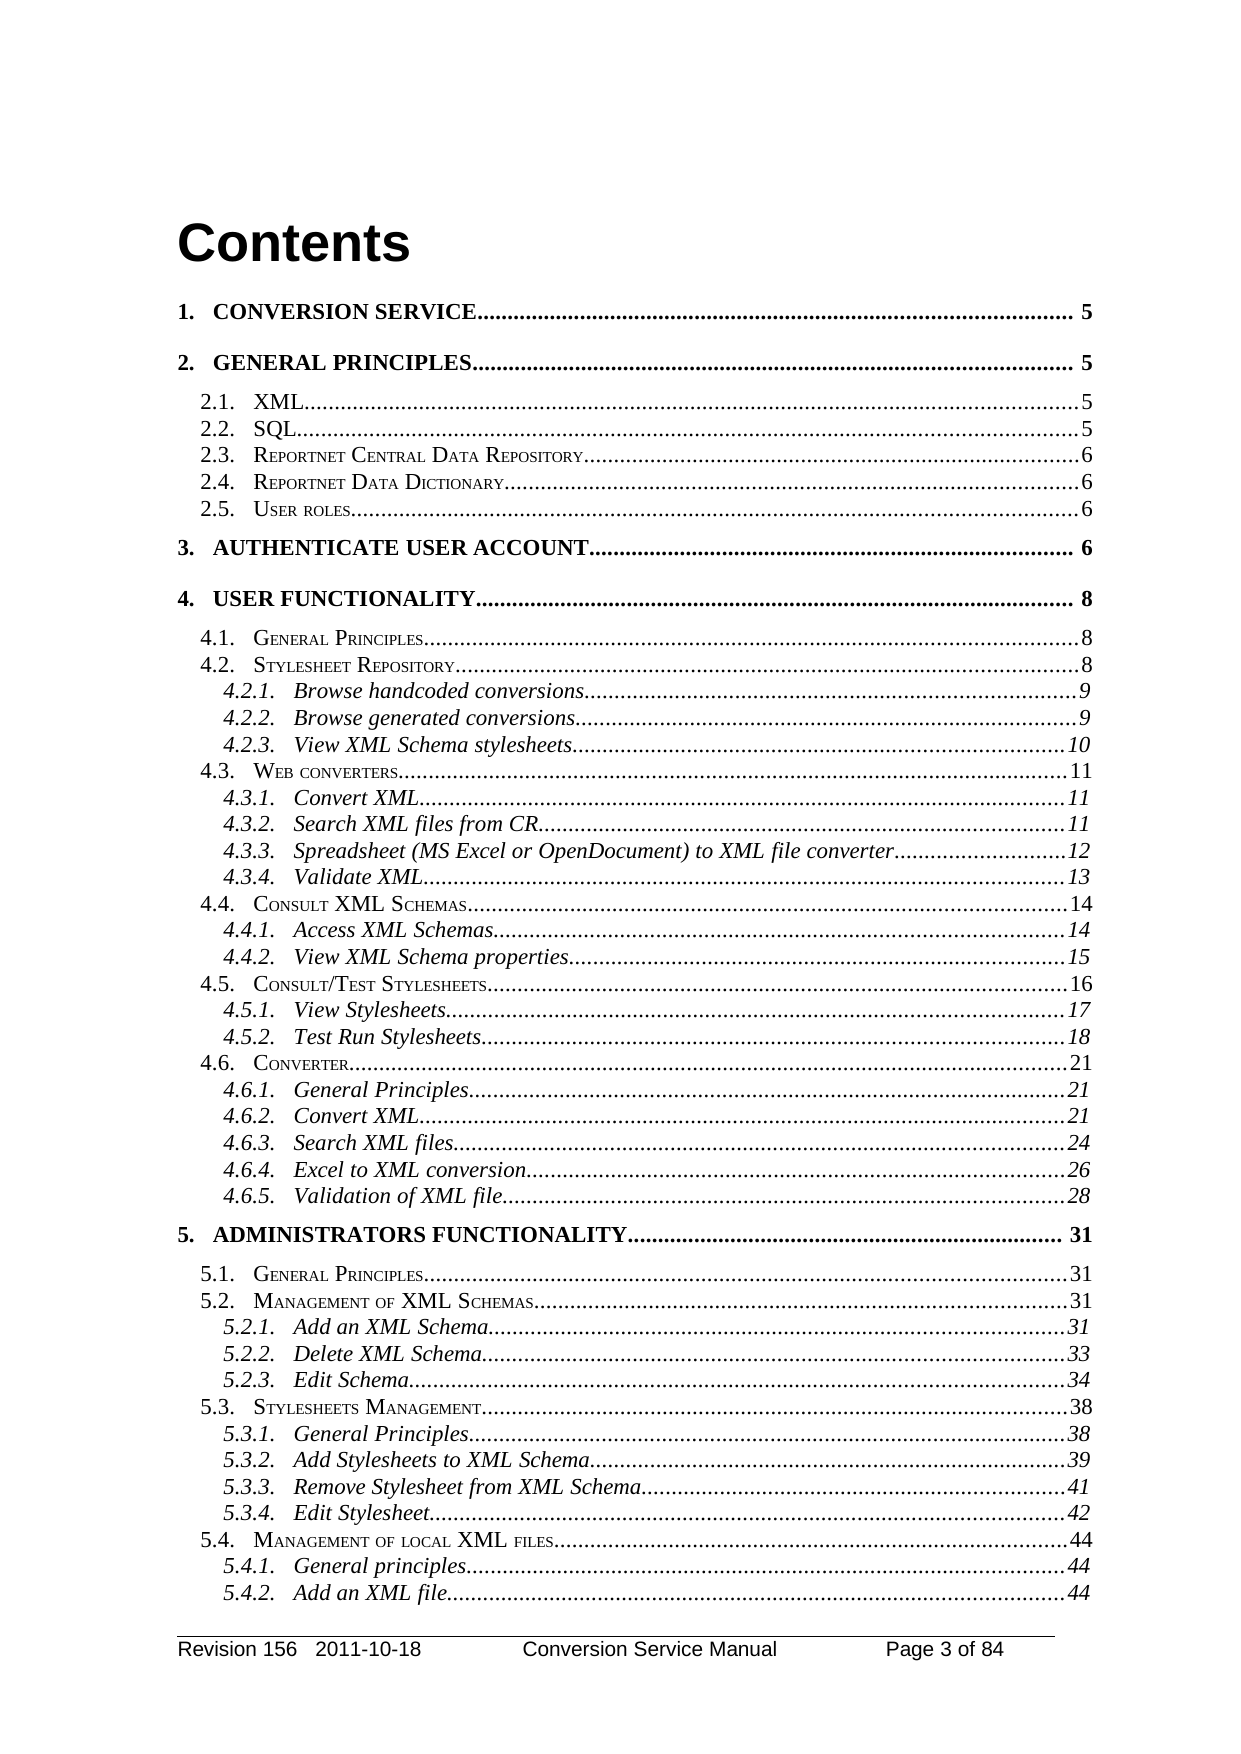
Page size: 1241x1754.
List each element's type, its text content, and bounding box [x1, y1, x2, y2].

text 4.4.1. Access XML Schemas 14 [223, 916, 1092, 943]
text 5.4.1. General principles 44 [223, 1552, 1092, 1579]
text 4.3. Web converters 11 [200, 757, 1092, 783]
text 5.2.3. Edit Schema 34 [223, 1366, 1092, 1393]
text 4.6.1. General Principles 21 [223, 1076, 1092, 1102]
subtitle Contents [177, 210, 1092, 273]
text 4.3.3. Spreadsheet (MS Excel or OpenDocument) to XML file converter 12 [223, 837, 1092, 863]
text 4.5. Consult/Test Stylesheets 16 [200, 969, 1092, 996]
text 5. Administrators functionality 31 [177, 1221, 1092, 1248]
text 4.6. Converter 21 [200, 1049, 1092, 1076]
text 5.2. Management of XML Schemas 31 [200, 1287, 1092, 1313]
text 4.3.2. Search XML files from CR 11 [223, 810, 1092, 837]
text 2.1. XML 5 [200, 388, 1092, 415]
text 1. Conversion Service 5 [177, 298, 1092, 324]
text 5.4. Management of local XML files 44 [200, 1526, 1092, 1552]
text 5.3. Stylesheets Management 38 [200, 1393, 1092, 1419]
text 5.4.2. Add an XML file 44 [223, 1579, 1092, 1605]
text 4.4.2. View XML Schema properties 15 [223, 943, 1092, 969]
text 5.2.2. Delete XML Schema 33 [223, 1340, 1092, 1366]
text 5.3.2. Add Stylesheets to XML Schema 39 [223, 1446, 1092, 1473]
text 4.2.1. Browse handcoded conversions 9 [223, 677, 1092, 704]
text 4.6.5. Validation of XML file 28 [223, 1182, 1092, 1208]
text 5.2.1. Add an XML Schema 31 [223, 1313, 1092, 1340]
text 5.1. General Principles 31 [200, 1260, 1092, 1287]
text 5.3.4. Edit Stylesheet 42 [223, 1499, 1092, 1526]
text 4.6.2. Convert XML 21 [223, 1102, 1092, 1129]
text 3. Authenticate User Account 6 [177, 533, 1092, 560]
text 5.3.3. Remove Stylesheet from XML Schema 41 [223, 1473, 1092, 1499]
text 4.4. Consult XML Schemas 14 [200, 890, 1092, 916]
text 4. User functionality 8 [177, 585, 1092, 612]
text 4.5.1. View Stylesheets 17 [223, 996, 1092, 1023]
text 4.2.3. View XML Schema stylesheets 10 [223, 730, 1092, 757]
text 4.2.2. Browse generated conversions 9 [223, 704, 1092, 730]
text 4.1. General Principles 8 [200, 624, 1092, 651]
text 4.6.3. Search XML files 24 [223, 1129, 1092, 1155]
text 5.3.1. General Principles 38 [223, 1419, 1092, 1446]
text 4.3.4. Validate XML 13 [223, 863, 1092, 890]
text 2.3. Reportnet Central Data Repository 6 [200, 441, 1092, 468]
text 2.5. User roles 6 [200, 494, 1092, 521]
text 4.3.1. Convert XML 11 [223, 783, 1092, 810]
text 4.2. Stylesheet Repository 8 [200, 651, 1092, 677]
text 2.4. Reportnet Data Dictionary 6 [200, 468, 1092, 494]
text 2. General Principles 5 [177, 349, 1092, 376]
text 4.5.2. Test Run Stylesheets 18 [223, 1023, 1092, 1049]
text 4.6.4. Excel to XML conversion 26 [223, 1155, 1092, 1182]
text 2.2. SQL 5 [200, 415, 1092, 441]
